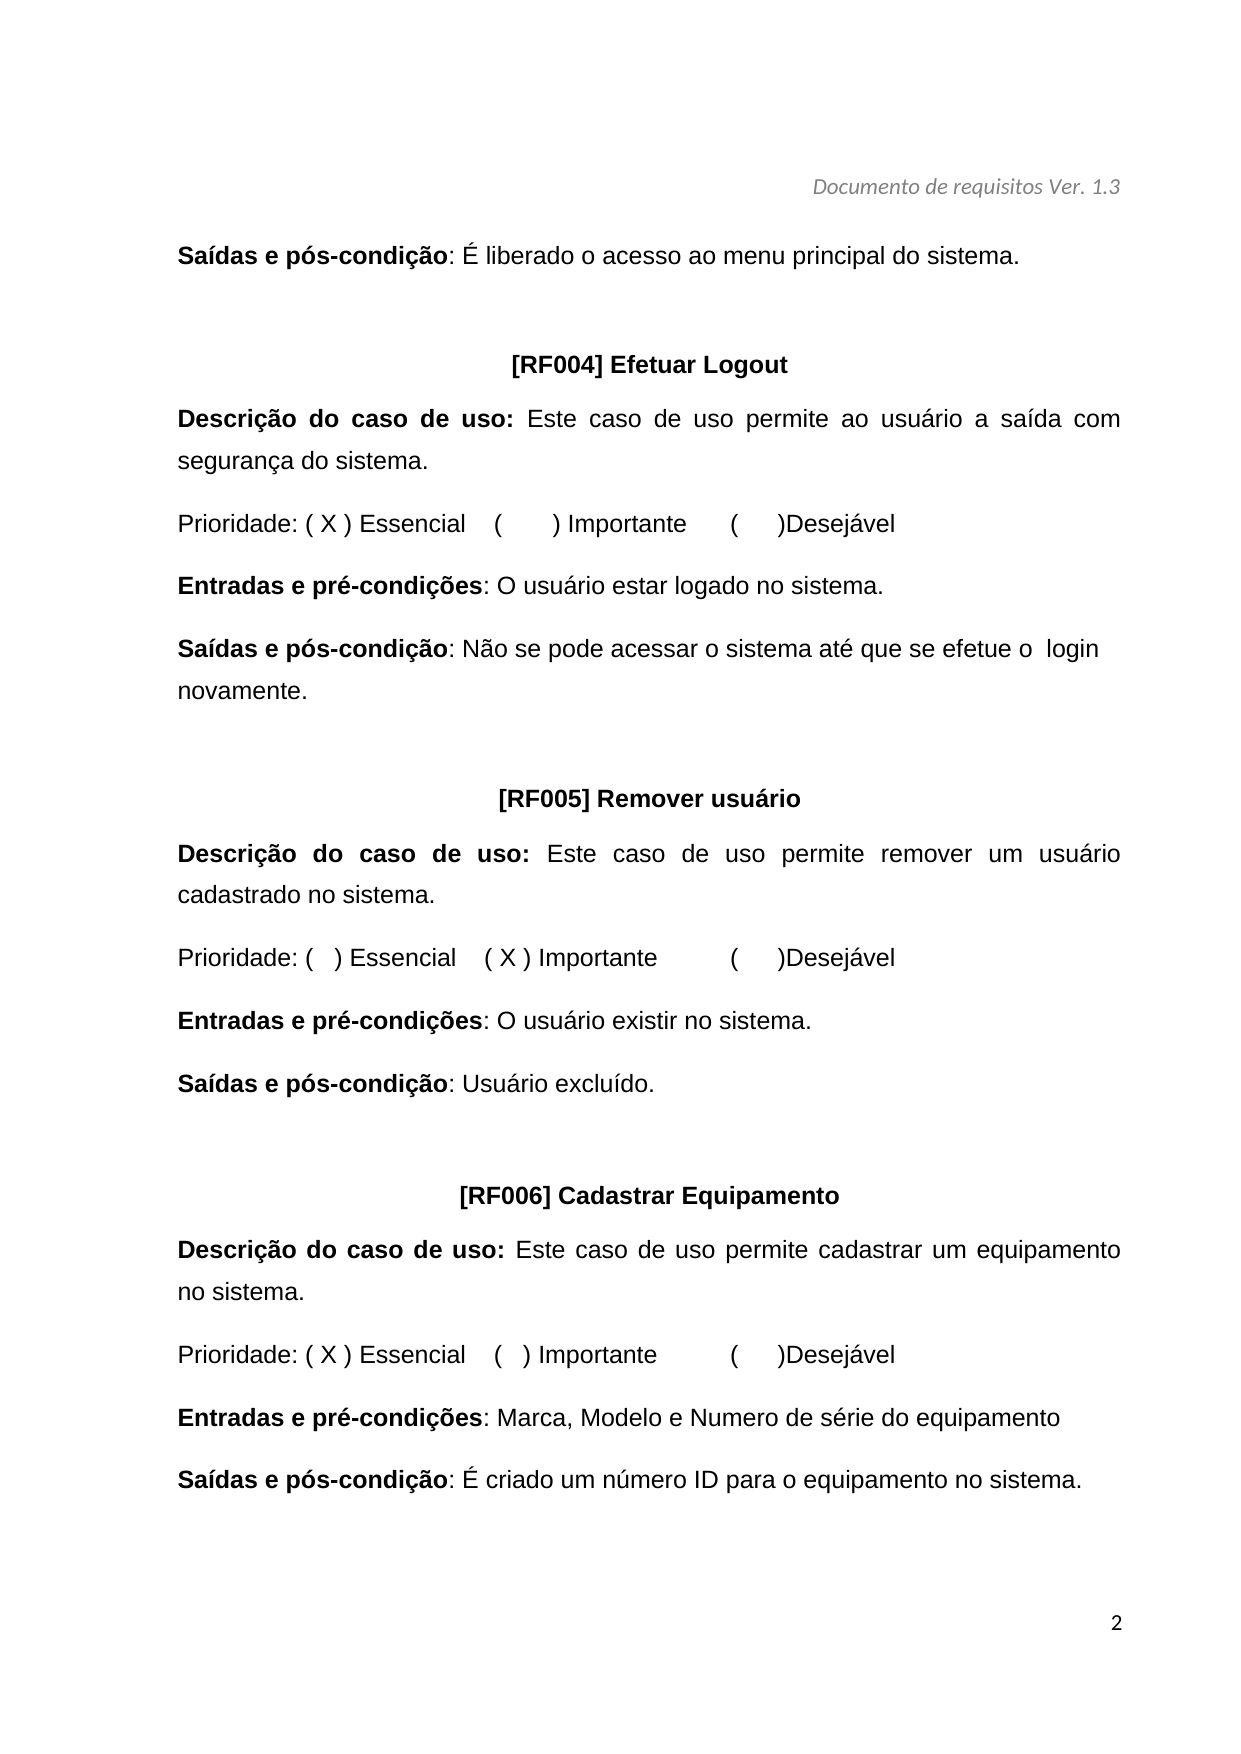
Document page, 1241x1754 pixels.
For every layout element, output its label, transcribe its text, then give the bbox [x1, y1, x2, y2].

text Entradas e pré-condições: O usuário existir no sistema. [177, 1007, 1122, 1035]
text Descrição do caso de uso: Este caso de uso permite cadastrar um equipamento no sistema. [177, 1236, 1122, 1306]
text Entradas e pré-condições: O usuário estar logado no sistema. [177, 572, 1122, 600]
text Prioridade: ( ) Essencial ( X ) Importante ( )Desejável [177, 944, 1122, 972]
text [RF006] Cadastrar Equipamento [177, 1182, 1122, 1210]
text Prioridade: ( X ) Essencial ( ) Importante ( )Desejável [177, 1341, 1122, 1369]
text [RF005] Remover usuário [177, 785, 1122, 813]
text Entradas e pré-condições: Marca, Modelo e Numero de série do equipamento [177, 1403, 1122, 1431]
text Prioridade: ( X ) Essencial ( ) Importante ( )Desejável [177, 509, 1122, 537]
text Saídas e pós-condição: É liberado o acesso ao menu principal do sistema. [177, 242, 1122, 270]
text Saídas e pós-condição: É criado um número ID para o equipamento no sistema. [177, 1466, 1122, 1494]
text [RF004] Efetuar Logout [177, 350, 1122, 378]
text Saídas e pós-condição: Não se pode acessar o sistema até que se efetue o login novamente. [177, 635, 1122, 704]
text Saídas e pós-condição: Usuário excluído. [177, 1069, 1122, 1097]
text Descrição do caso de uso: Este caso de uso permite ao usuário a saída com segurança do sistema. [177, 405, 1122, 474]
text Descrição do caso de uso: Este caso de uso permite remover um usuário cadastrado no sistema. [177, 839, 1122, 909]
